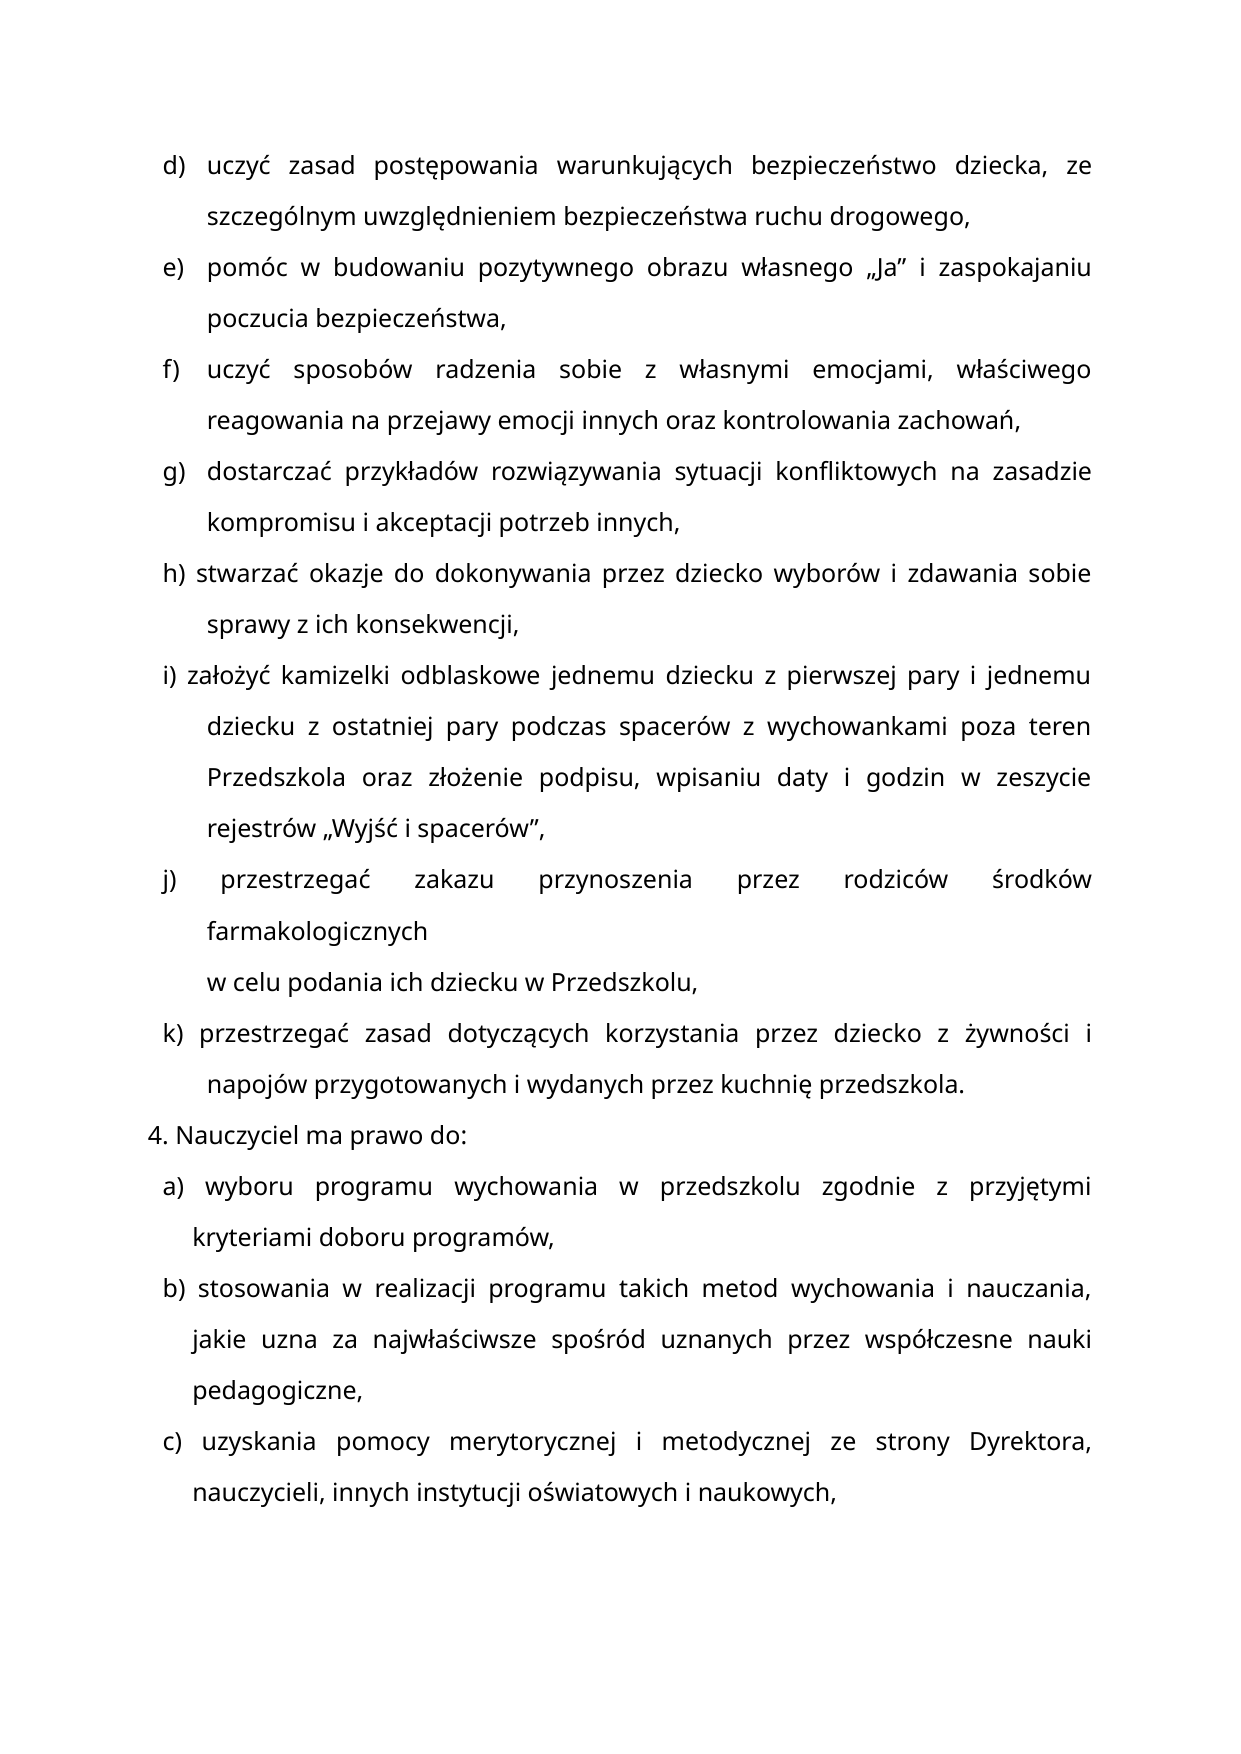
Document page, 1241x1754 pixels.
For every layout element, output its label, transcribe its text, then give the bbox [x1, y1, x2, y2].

text b) stosowania w realizacji programu takich metod wychowania i nauczania, jakie uzna za najwłaściwsze spośród uznanych przez współczesne nauki pedagogiczne, [162, 1271, 1093, 1407]
list uczyć zasad postępowania warunkujących bezpieczeństwo dziecka, ze szczególnym uwzględnieniem bezpieczeństwa ruchu drogowego, [162, 148, 1093, 233]
text i) założyć kamizelki odblaskowe jednemu dziecku z pierwszej pary i jednemu dziecku z ostatniej pary podczas spacerów z wychowankami poza teren Przedszkola oraz złożenie podpisu, wpisaniu daty i godzin w zeszycie rejestrów „Wyjść i spacerów”, [162, 658, 1093, 845]
text 4. Nauczyciel ma prawo do: [148, 1117, 1093, 1151]
text h) stwarzać okazje do dokonywania przez dziecko wyborów i zdawania sobie sprawy z ich konsekwencji, [162, 556, 1093, 641]
text k) przestrzegać zasad dotyczących korzystania przez dziecko z żywności i napojów przygotowanych i wydanych przez kuchnię przedszkola. [162, 1015, 1093, 1100]
text a) wyboru programu wychowania w przedszkolu zgodnie z przyjętymi kryteriami doboru programów, [162, 1168, 1093, 1253]
list dostarczać przykładów rozwiązywania sytuacji konfliktowych na zasadzie kompromisu i akceptacji potrzeb innych, [162, 454, 1093, 539]
text j) przestrzegać zakazu przynoszenia przez rodziców środków farmakologicznych w celu podania ich dziecku w Przedszkolu, [162, 862, 1093, 998]
text c) uzyskania pomocy merytorycznej i metodycznej ze strony Dyrektora, nauczycieli, innych instytucji oświatowych i naukowych, [162, 1424, 1093, 1509]
list pomóc w budowaniu pozytywnego obrazu własnego „Ja” i zaspokajaniu poczucia bezpieczeństwa, [162, 250, 1093, 335]
list uczyć sposobów radzenia sobie z własnymi emocjami, właściwego reagowania na przejawy emocji innych oraz kontrolowania zachowań, [162, 352, 1093, 437]
